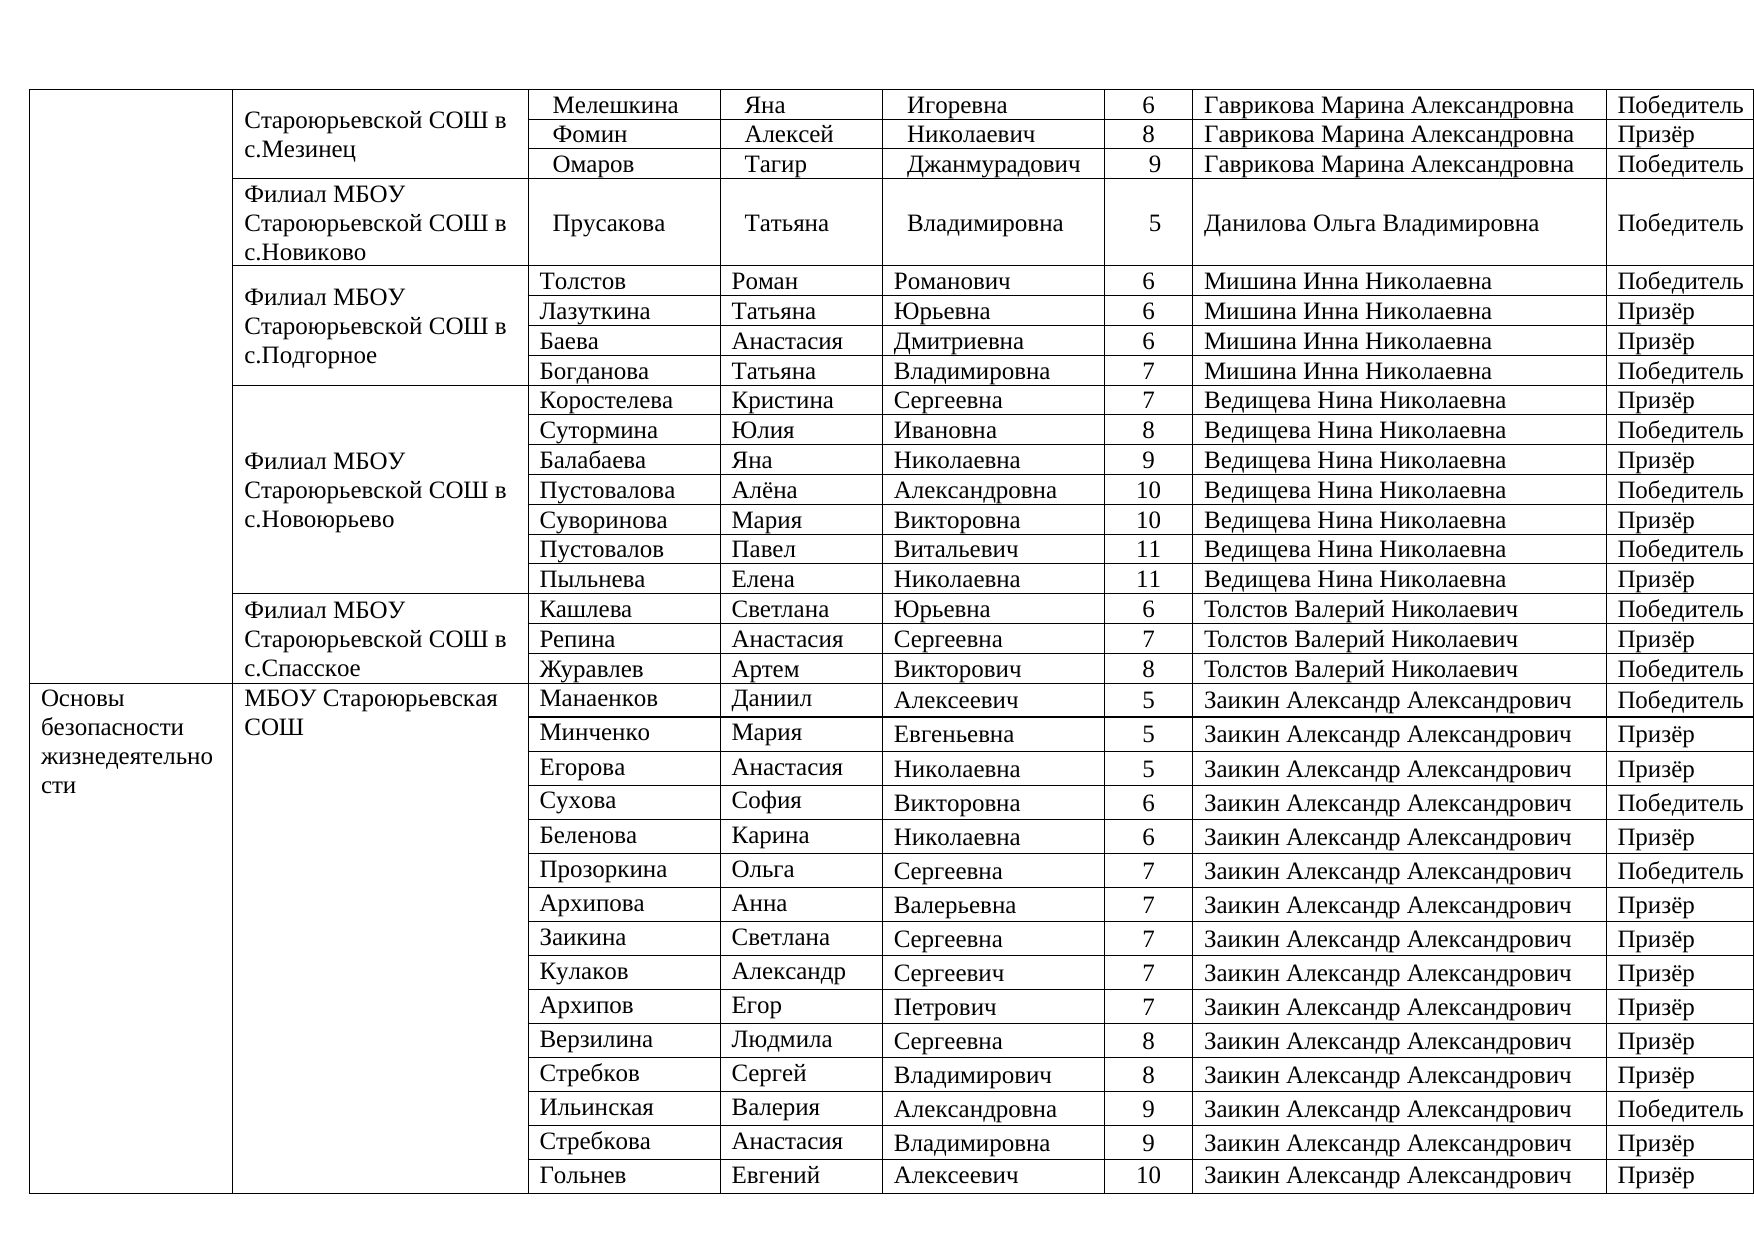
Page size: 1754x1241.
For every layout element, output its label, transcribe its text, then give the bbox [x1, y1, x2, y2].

table_cell Заикин Александр Александрович [1193, 888, 1606, 921]
table_cell Победитель [1607, 266, 1753, 295]
table_cell 7 [1105, 854, 1192, 887]
table_cell Кулаков [529, 956, 720, 989]
table_cell МБОУ Староюрьевская СОШ [233, 684, 528, 1193]
table_cell Ведищева Нина Николаевна [1193, 505, 1606, 533]
table_cell Роман [721, 266, 882, 295]
table_cell Стребков [529, 1058, 720, 1091]
table_cell Валерия [721, 1092, 882, 1125]
table_cell Призёр [1607, 1024, 1753, 1057]
table_cell 7 [1105, 624, 1192, 653]
table_cell Сергеевна [883, 922, 1104, 955]
table_cell Заикин Александр Александрович [1193, 1058, 1606, 1091]
table_cell 6 [1105, 820, 1192, 853]
table_cell 7 [1105, 956, 1192, 989]
table_cell Валерьевна [883, 888, 1104, 921]
table_cell Филиал МБОУ Староюрьевской СОШ в с.Новиково [233, 179, 528, 265]
table_cell Евгеньевна [883, 718, 1104, 751]
table_cell Призёр [1607, 1126, 1753, 1159]
table_cell 8 [1105, 1058, 1192, 1091]
table_cell Заикина [529, 922, 720, 955]
table_cell Заикин Александр Александрович [1193, 1024, 1606, 1057]
table_cell Основы безопасности жизнедеятельности [30, 684, 232, 1193]
table_cell Заикин Александр Александрович [1193, 752, 1606, 784]
table_cell 10 [1105, 505, 1192, 533]
table_cell Викторович [883, 654, 1104, 682]
table_cell Заикин Александр Александрович [1193, 990, 1606, 1023]
table_cell Прозоркина [529, 854, 720, 887]
table_cell Мишина Инна Николаевна [1193, 266, 1606, 295]
table_cell Победитель [1607, 594, 1753, 623]
table_cell Тагир [721, 149, 882, 178]
table_cell 8 [1105, 1024, 1192, 1057]
table_cell Даниил [721, 684, 882, 716]
table_cell Балабаева [529, 445, 720, 474]
table_cell Ведищева Нина Николаевна [1193, 564, 1606, 593]
table_cell Манаенков [529, 684, 720, 716]
table_cell Владимирович [883, 1058, 1104, 1091]
table_cell Призёр [1607, 888, 1753, 921]
table_cell Егорова [529, 752, 720, 784]
table_cell Сергеевич [883, 956, 1104, 989]
table_cell Ольга [721, 854, 882, 887]
table_cell Данилова Ольга Владимировна [1193, 179, 1606, 265]
table_cell Призёр [1607, 718, 1753, 751]
table_cell Татьяна [721, 356, 882, 384]
table_cell Павел [721, 535, 882, 563]
table_cell Победитель [1607, 786, 1753, 819]
table_cell Филиал МБОУ Староюрьевской СОШ в с.Спасское [233, 594, 528, 682]
table_cell Толстов Валерий Николаевич [1193, 624, 1606, 653]
table_cell Верзилина [529, 1024, 720, 1057]
table_cell Фомин [529, 120, 720, 148]
table_cell Староюрьевской СОШ в с.Мезинец [233, 90, 528, 178]
table_cell Татьяна [721, 296, 882, 325]
table_cell Витальевич [883, 535, 1104, 563]
table_cell Романович [883, 266, 1104, 295]
table_cell Толстов Валерий Николаевич [1193, 594, 1606, 623]
table_cell [30, 90, 232, 682]
table_cell Сергеевна [883, 1024, 1104, 1057]
table_cell Заикин Александр Александрович [1193, 922, 1606, 955]
table_cell 6 [1105, 786, 1192, 819]
table_cell Ведищева Нина Николаевна [1193, 386, 1606, 414]
table_cell Мария [721, 505, 882, 533]
table_cell Дмитриевна [883, 326, 1104, 355]
table_cell Победитель [1607, 179, 1753, 265]
table_cell Николаевна [883, 752, 1104, 784]
table_cell Архипов [529, 990, 720, 1023]
table_cell Заикин Александр Александрович [1193, 786, 1606, 819]
table_cell Победитель [1607, 149, 1753, 178]
table_cell Победитель [1607, 535, 1753, 563]
table_cell Ведищева Нина Николаевна [1193, 475, 1606, 504]
table_cell Алёна [721, 475, 882, 504]
table_cell Заикин Александр Александрович [1193, 718, 1606, 751]
table_cell Призёр [1607, 1160, 1753, 1193]
table_cell Гаврикова Марина Александровна [1193, 149, 1606, 178]
table_cell Петрович [883, 990, 1104, 1023]
table_cell Александровна [883, 1092, 1104, 1125]
table_cell Заикин Александр Александрович [1193, 684, 1606, 716]
table_cell Карина [721, 820, 882, 853]
table_cell Николаевич [883, 120, 1104, 148]
table_cell Победитель [1607, 415, 1753, 444]
table_cell Кристина [721, 386, 882, 414]
table_cell Мишина Инна Николаевна [1193, 326, 1606, 355]
table_cell Призёр [1607, 445, 1753, 474]
table_cell 9 [1105, 149, 1192, 178]
table_cell Алексеевич [883, 1160, 1104, 1193]
table_cell Сухова [529, 786, 720, 819]
table_cell Анна [721, 888, 882, 921]
table_cell Богданова [529, 356, 720, 384]
table_cell Заикин Александр Александрович [1193, 1160, 1606, 1193]
table_cell Победитель [1607, 854, 1753, 887]
table_cell 6 [1105, 326, 1192, 355]
table_cell 10 [1105, 1160, 1192, 1193]
table_cell Владимировна [883, 356, 1104, 384]
table_cell Николаевна [883, 564, 1104, 593]
table_cell Елена [721, 564, 882, 593]
table_cell Джанмурадович [883, 149, 1104, 178]
table_cell Ведищева Нина Николаевна [1193, 415, 1606, 444]
table_cell Прусакова [529, 179, 720, 265]
table_cell 6 [1105, 296, 1192, 325]
table_cell Призёр [1607, 120, 1753, 148]
table_cell Сергеевна [883, 854, 1104, 887]
table_cell Призёр [1607, 564, 1753, 593]
table_cell Победитель [1607, 654, 1753, 682]
table_cell Мария [721, 718, 882, 751]
table_cell Заикин Александр Александрович [1193, 956, 1606, 989]
table_cell Заикин Александр Александрович [1193, 1126, 1606, 1159]
table_cell Филиал МБОУ Староюрьевской СОШ в с.Подгорное [233, 266, 528, 384]
table_cell Николаевна [883, 820, 1104, 853]
table_cell 6 [1105, 266, 1192, 295]
table_cell Призёр [1607, 922, 1753, 955]
table_cell Стребкова [529, 1126, 720, 1159]
table_cell София [721, 786, 882, 819]
table_cell Лазуткина [529, 296, 720, 325]
table_cell Призёр [1607, 956, 1753, 989]
table_cell Призёр [1607, 752, 1753, 784]
table_cell Кашлева [529, 594, 720, 623]
table_cell Викторовна [883, 505, 1104, 533]
table_cell 11 [1105, 564, 1192, 593]
table_cell Призёр [1607, 990, 1753, 1023]
table_cell 7 [1105, 922, 1192, 955]
table_cell 8 [1105, 654, 1192, 682]
table_cell 11 [1105, 535, 1192, 563]
table_cell Светлана [721, 594, 882, 623]
table_cell Репина [529, 624, 720, 653]
table_cell Беленова [529, 820, 720, 853]
table_cell 5 [1105, 718, 1192, 751]
table_cell Ведищева Нина Николаевна [1193, 445, 1606, 474]
table_cell 9 [1105, 1126, 1192, 1159]
table_cell Пустовалов [529, 535, 720, 563]
table_cell Пустовалова [529, 475, 720, 504]
table_cell Александр [721, 956, 882, 989]
table_cell Анастасия [721, 752, 882, 784]
table_cell Призёр [1607, 326, 1753, 355]
table_cell 6 [1105, 90, 1192, 118]
table_cell Светлана [721, 922, 882, 955]
table_cell Призёр [1607, 386, 1753, 414]
table_cell Александровна [883, 475, 1104, 504]
table_cell Пыльнева [529, 564, 720, 593]
table_cell Гаврикова Марина Александровна [1193, 120, 1606, 148]
table_cell Ведищева Нина Николаевна [1193, 535, 1606, 563]
table_cell Сергей [721, 1058, 882, 1091]
table_cell Призёр [1607, 296, 1753, 325]
table_cell Николаевна [883, 445, 1104, 474]
table_cell Баева [529, 326, 720, 355]
table_cell Евгений [721, 1160, 882, 1193]
table_cell 5 [1105, 179, 1192, 265]
table_cell Юлия [721, 415, 882, 444]
table_cell Гольнев [529, 1160, 720, 1193]
table_cell Людмила [721, 1024, 882, 1057]
table_cell Призёр [1607, 624, 1753, 653]
table_cell 7 [1105, 888, 1192, 921]
table_cell 9 [1105, 445, 1192, 474]
table_cell Омаров [529, 149, 720, 178]
table_cell Алексей [721, 120, 882, 148]
table_cell Толстов Валерий Николаевич [1193, 654, 1606, 682]
table_cell Архипова [529, 888, 720, 921]
table_cell Анастасия [721, 1126, 882, 1159]
table_cell Яна [721, 90, 882, 118]
table_cell Мишина Инна Николаевна [1193, 356, 1606, 384]
table_cell Алексеевич [883, 684, 1104, 716]
table_cell Ильинская [529, 1092, 720, 1125]
table_cell Яна [721, 445, 882, 474]
table_cell 8 [1105, 415, 1192, 444]
table_cell Сергеевна [883, 386, 1104, 414]
table_cell 5 [1105, 752, 1192, 784]
table_cell Сергеевна [883, 624, 1104, 653]
table_cell Минченко [529, 718, 720, 751]
table_cell Владимировна [883, 1126, 1104, 1159]
table_cell Победитель [1607, 475, 1753, 504]
table_cell 5 [1105, 684, 1192, 716]
table_cell Мелешкина [529, 90, 720, 118]
table_cell Суворинова [529, 505, 720, 533]
table_cell 8 [1105, 120, 1192, 148]
table_cell Артем [721, 654, 882, 682]
table_cell Победитель [1607, 1092, 1753, 1125]
table_cell Призёр [1607, 1058, 1753, 1091]
table_cell 9 [1105, 1092, 1192, 1125]
table_cell Викторовна [883, 786, 1104, 819]
table_cell Анастасия [721, 624, 882, 653]
table_cell 7 [1105, 990, 1192, 1023]
table_cell 7 [1105, 356, 1192, 384]
table_cell Сутормина [529, 415, 720, 444]
table_cell Призёр [1607, 505, 1753, 533]
table_cell Игоревна [883, 90, 1104, 118]
table_cell Мишина Инна Николаевна [1193, 296, 1606, 325]
table_cell Гаврикова Марина Александровна [1193, 90, 1606, 118]
table_cell Филиал МБОУ Староюрьевской СОШ в с.Новоюрьево [233, 386, 528, 593]
table_cell Юрьевна [883, 594, 1104, 623]
table_cell 6 [1105, 594, 1192, 623]
table_cell Победитель [1607, 684, 1753, 716]
table_cell Юрьевна [883, 296, 1104, 325]
table_cell Толстов [529, 266, 720, 295]
table_cell Заикин Александр Александрович [1193, 1092, 1606, 1125]
table_cell Коростелева [529, 386, 720, 414]
table_cell 7 [1105, 386, 1192, 414]
table_cell Владимировна [883, 179, 1104, 265]
table_cell Победитель [1607, 90, 1753, 118]
table_cell Победитель [1607, 356, 1753, 384]
table_cell Ивановна [883, 415, 1104, 444]
table_cell Журавлев [529, 654, 720, 682]
table_cell Призёр [1607, 820, 1753, 853]
table_cell Заикин Александр Александрович [1193, 820, 1606, 853]
table_cell Егор [721, 990, 882, 1023]
table_cell Анастасия [721, 326, 882, 355]
table_cell 10 [1105, 475, 1192, 504]
table_cell Татьяна [721, 179, 882, 265]
table_cell Заикин Александр Александрович [1193, 854, 1606, 887]
